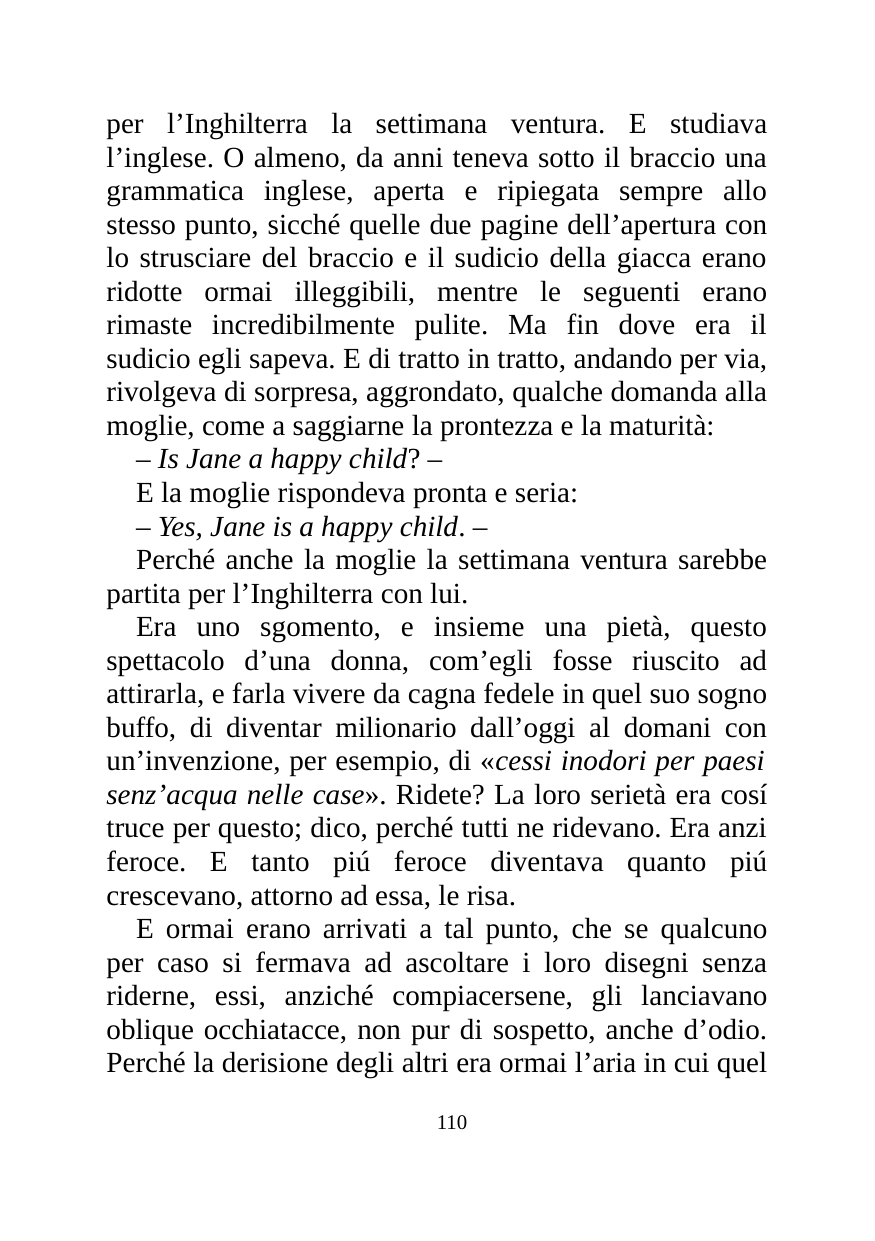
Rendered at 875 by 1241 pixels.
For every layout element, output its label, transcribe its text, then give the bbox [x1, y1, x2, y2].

text – Yes, Jane is a happy child. – [106, 509, 768, 542]
text – Is Jane a happy child? – [106, 442, 768, 475]
text per l’Inghilterra la settimana ventura. E studiava l’inglese. O almeno, da anni teneva sotto il braccio una grammatica inglese, aperta e ripiegata sempre allo stesso punto, sicché quelle due pagine dell’apertura con lo strusciare del braccio e il sudicio della giacca erano ridotte ormai illeggibili, mentre le seguenti erano rimaste incredibilmente pulite. Ma fin dove era il sudicio egli sapeva. E di tratto in tratto, andando per via, rivolgeva di sorpresa, aggrondato, qualche domanda alla moglie, come a saggiarne la prontezza e la maturità: [106, 106, 768, 442]
text Era uno sgomento, e insieme una pietà, questo spettacolo d’una donna, com’egli fosse riuscito ad attirarla, e farla vivere da cagna fedele in quel suo sogno buffo, di diventar milionario dall’oggi al domani con un’invenzione, per esempio, di «cessi inodori per paesi senz’acqua nelle case». Ridete? La loro serietà era cosí truce per questo; dico, perché tutti ne ridevano. Era anzi feroce. E tanto piú feroce diventava quanto piú crescevano, attorno ad essa, le risa. [106, 609, 768, 911]
text E ormai erano arrivati a tal punto, che se qualcuno per caso si fermava ad ascoltare i loro disegni senza riderne, essi, anziché compiacersene, gli lanciavano oblique occhiatacce, non pur di sospetto, anche d’odio. Perché la derisione degli altri era ormai l’aria in cui quel [106, 911, 768, 1079]
text E la moglie rispondeva pronta e seria: [106, 475, 768, 509]
text Perché anche la moglie la settimana ventura sarebbe partita per l’Inghilterra con lui. [106, 542, 768, 609]
